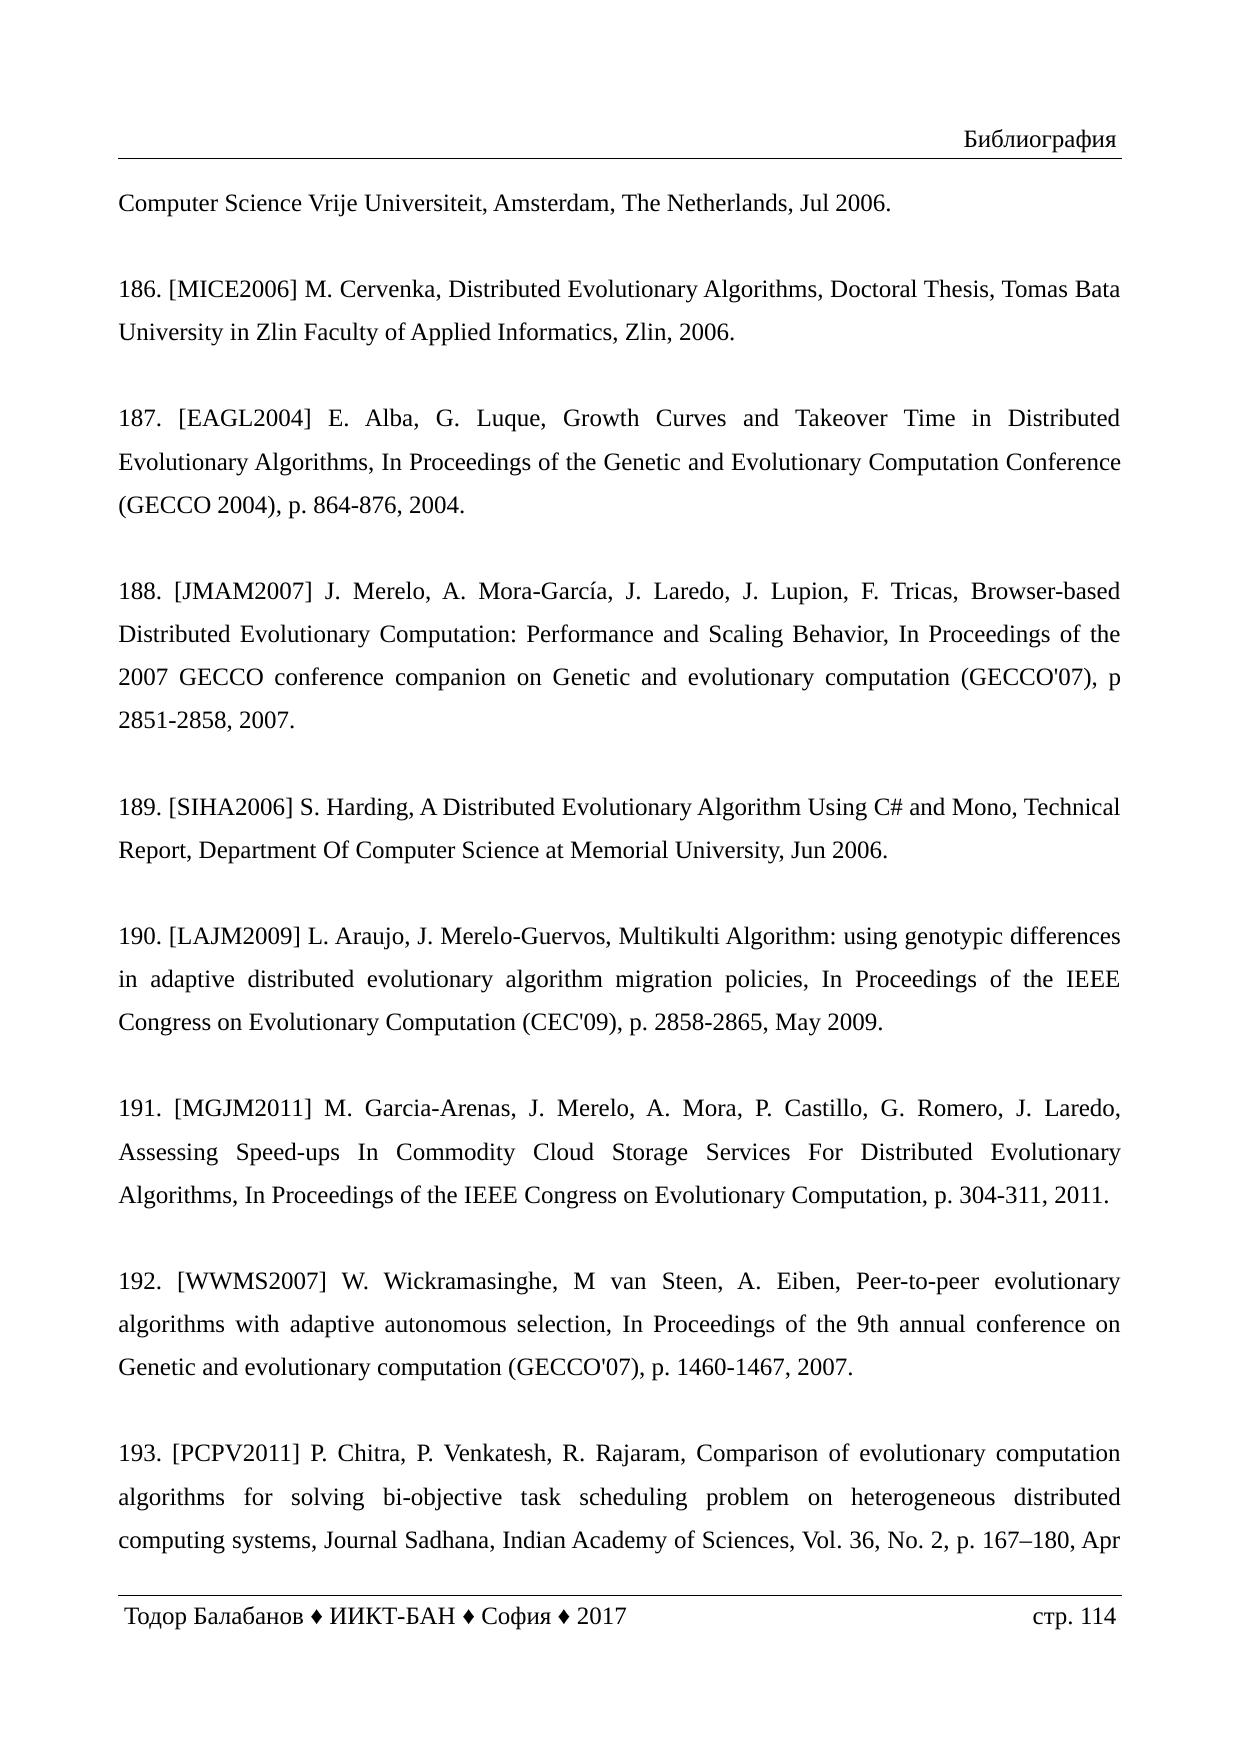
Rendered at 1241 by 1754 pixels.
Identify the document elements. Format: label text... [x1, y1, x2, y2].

text 193. [PCPV2011] P. Chitra, P. Venkatesh, R. Rajaram, Comparison of evolutionary computation algorithms for solving bi-objective task scheduling problem on heterogeneous distributed computing systems, Journal Sadhana, Indian Academy of Sciences, Vol. 36, No. 2, p. 167–180, Apr [118, 1438, 1122, 1553]
text 186. [MICE2006] M. Cervenka, Distributed Evolutionary Algorithms, Doctoral Thesis, Tomas Bata University in Zlin Faculty of Applied Informatics, Zlin, 2006. [118, 274, 1122, 346]
text 190. [LAJM2009] L. Araujo, J. Merelo-Guervos, Multikulti Algorithm: using genotypic differences in adaptive distributed evolutionary algorithm migration policies, In Proceedings of the IEEE Congress on Evolutionary Computation (CEC'09), p. 2858-2865, May 2009. [118, 921, 1122, 1036]
text 188. [JMAM2007] J. Merelo, A. Mora-García, J. Laredo, J. Lupion, F. Tricas, Browser-based Distributed Evolutionary Computation: Performance and Scaling Behavior, In Proceedings of the 2007 GECCO conference companion on Genetic and evolutionary computation (GECCO'07), p 2851-2858, 2007. [118, 576, 1122, 734]
text 189. [SIHA2006] S. Harding, A Distributed Evolutionary Algorithm Using C# and Mono, Technical Report, Department Of Computer Science at Memorial University, Jun 2006. [118, 792, 1122, 863]
text 191. [MGJM2011] M. Garcia-Arenas, J. Merelo, A. Mora, P. Castillo, G. Romero, J. Laredo, Assessing Speed-ups In Commodity Cloud Storage Services For Distributed Evolutionary Algorithms, In Proceedings of the IEEE Congress on Evolutionary Computation, p. 304-311, 2011. [118, 1093, 1122, 1208]
text 192. [WWMS2007] W. Wickramasinghe, M van Steen, A. Eiben, Peer-to-peer evolutionary algorithms with adaptive autonomous selection, In Proceedings of the 9th annual conference on Genetic and evolutionary computation (GECCO'07), p. 1460-1467, 2007. [118, 1266, 1122, 1381]
text 187. [EAGL2004] E. Alba, G. Luque, Growth Curves and Takeover Time in Distributed Evolutionary Algorithms, In Proceedings of the Genetic and Evolutionary Computation Conference (GECCO 2004), p. 864-876, 2004. [118, 403, 1122, 518]
text Computer Science Vrije Universiteit, Amsterdam, The Netherlands, Jul 2006. [118, 188, 1122, 217]
